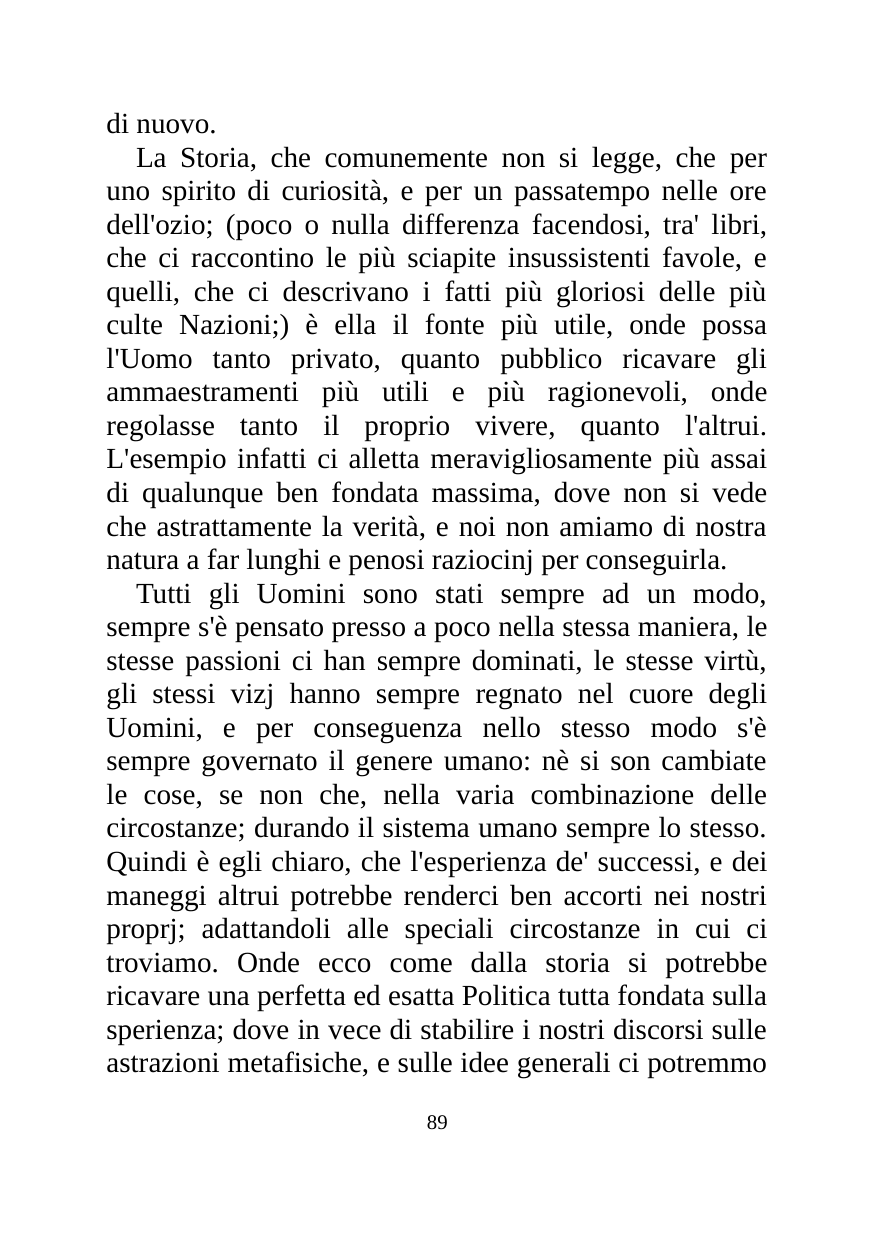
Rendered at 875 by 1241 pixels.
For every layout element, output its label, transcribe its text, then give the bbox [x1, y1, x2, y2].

text di nuovo. [106, 106, 768, 140]
text Tutti gli Uomini sono stati sempre ad un modo, sempre s'è pensato presso a poco nella stessa maniera, le stesse passioni ci han sempre dominati, le stesse virtù, gli stessi vizj hanno sempre regnato nel cuore degli Uomini, e per conseguenza nello stesso modo s'è sempre governato il genere umano: nè si son cambiate le cose, se non che, nella varia combinazione delle circostanze; durando il sistema umano sempre lo stesso. Quindi è egli chiaro, che l'esperienza de' successi, e dei maneggi altrui potrebbe renderci ben accorti nei nostri proprj; adattandoli alle speciali circostanze in cui ci troviamo. Onde ecco come dalla storia si potrebbe ricavare una perfetta ed esatta Politica tutta fondata sulla sperienza; dove in vece di stabilire i nostri discorsi sulle astrazioni metafisiche, e sulle idee generali ci potremmo [106, 576, 768, 1079]
text La Storia, che comunemente non si legge, che per uno spirito di curiosità, e per un passatempo nelle ore dell'ozio; (poco o nulla differenza facendosi, tra' libri, che ci raccontino le più sciapite insussistenti favole, e quelli, che ci descrivano i fatti più gloriosi delle più culte Nazioni;) è ella il fonte più utile, onde possa l'Uomo tanto privato, quanto pubblico ricavare gli ammaestramenti più utili e più ragionevoli, onde regolasse tanto il proprio vivere, quanto l'altrui. L'esempio infatti ci alletta meravigliosamente più assai di qualunque ben fondata massima, dove non si vede che astrattamente la verità, e noi non amiamo di nostra natura a far lunghi e penosi raziocinj per conseguirla. [106, 140, 768, 576]
